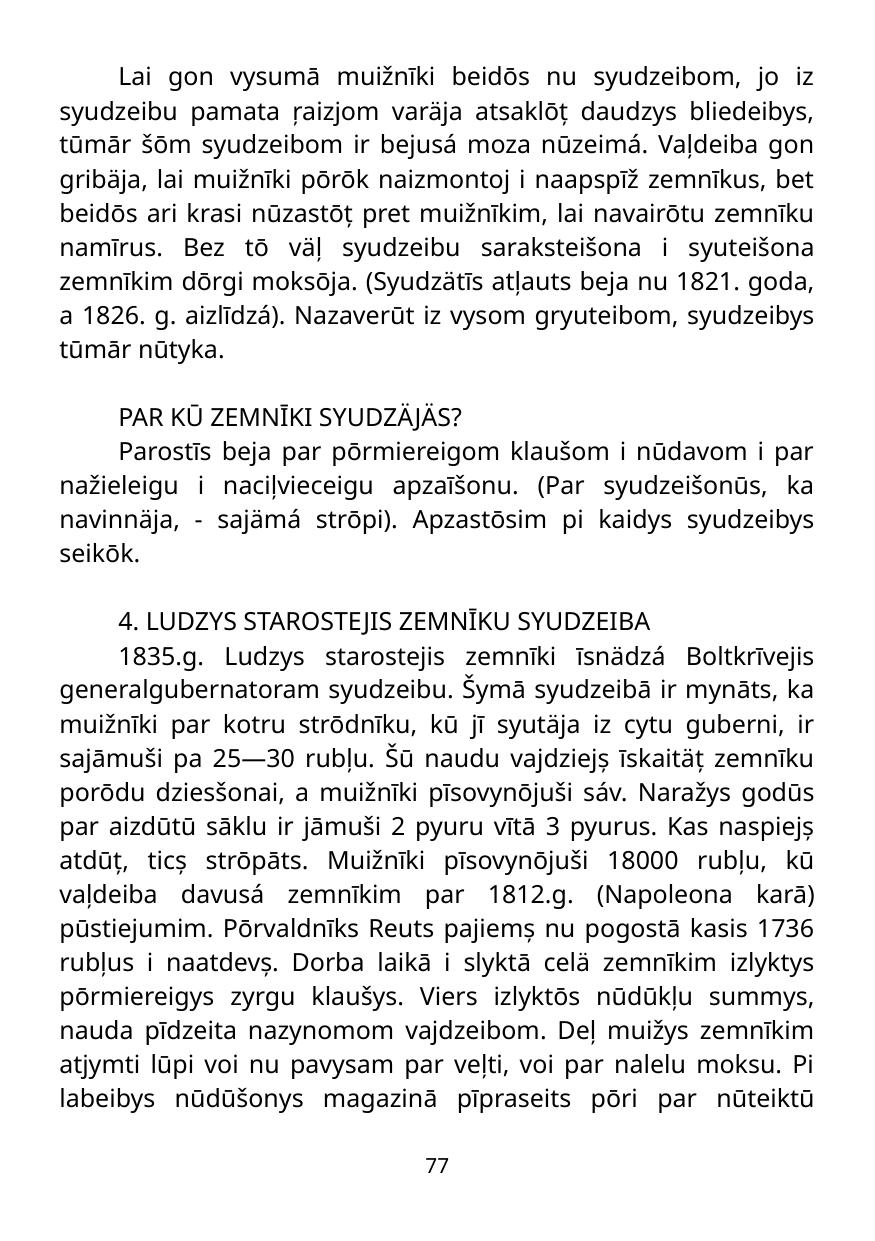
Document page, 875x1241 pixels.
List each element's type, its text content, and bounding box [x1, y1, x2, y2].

text Lai gon vysumā muižnīki beidōs nu syudzeibom, jo iz syudzeibu pamata ŗaizjom varäja atsaklōț daudzys bliedeibys, tūmār šōm syudzeibom ir bejusá moza nūzeimá. Vaļdeiba gon gribäja, lai muižnīki pōrōk naizmontoj i naapspīž zemnīkus, bet beidōs ari krasi nūzastōț pret muižnīkim, lai navairōtu zemnīku namīrus. Bez tō väļ syudzeibu saraksteišona i syuteišona zemnīkim dōrgi moksōja. (Syudzätīs atļauts beja nu 1821. goda, a 1826. g. aizlīdzá). Nazaverūt iz vysom gryuteibom, syudzeibys tūmār nūtyka. [59, 59, 815, 366]
text Parostīs beja par pōrmiereigom klaušom i nūdavom i par nažieleigu i naciļvieceigu apzaīšonu. (Par syudzeišonūs, ka navinnäja, - sajämá strōpi). Apzastōsim pi kaidys syudzeibys seikōk. [59, 434, 815, 570]
text 1835.g. Ludzys starostejis zemnīki īsnädzá Boltkrīvejis generalgubernatoram syudzeibu. Šymā syudzeibā ir mynāts, ka muižnīki par kotru strōdnīku, kū jī syutäja iz cytu guberni, ir sajāmuši pa 25—30 rubļu. Šū naudu vajdziejș īskaitäț zemnīku porōdu dziesšonai, a muižnīki pīsovynōjuši sáv. Naražys godūs par aizdūtū sāklu ir jāmuši 2 pyuru vītā 3 pyurus. Kas naspiejș atdūț, ticș strōpāts. Muižnīki pīsovynōjuši 18000 rubļu, kū vaļdeiba davusá zemnīkim par 1812.g. (Napoleona karā) pūstiejumim. Pōrvaldnīks Reuts pajiemș nu pogostā kasis 1736 rubļus i naatdevș. Dorba laikā i slyktā celä zemnīkim izlyktys pōrmiereigys zyrgu klaušys. Viers izlyktōs nūdūkļu summys, nauda pīdzeita nazynomom vajdzeibom. Deļ muižys zemnīkim atjymti lūpi voi nu pavysam par veļti, voi par nalelu moksu. Pi labeibys nūdūšonys magazinā pīpraseits pōri par nūteiktū [59, 638, 815, 1115]
text PAR KŪ ZEMNĪKI SYUDZÄJÄS? [59, 400, 815, 434]
text 4. LUDZYS STAROSTEJIS ZEMNĪKU SYUDZEIBA [59, 604, 815, 638]
